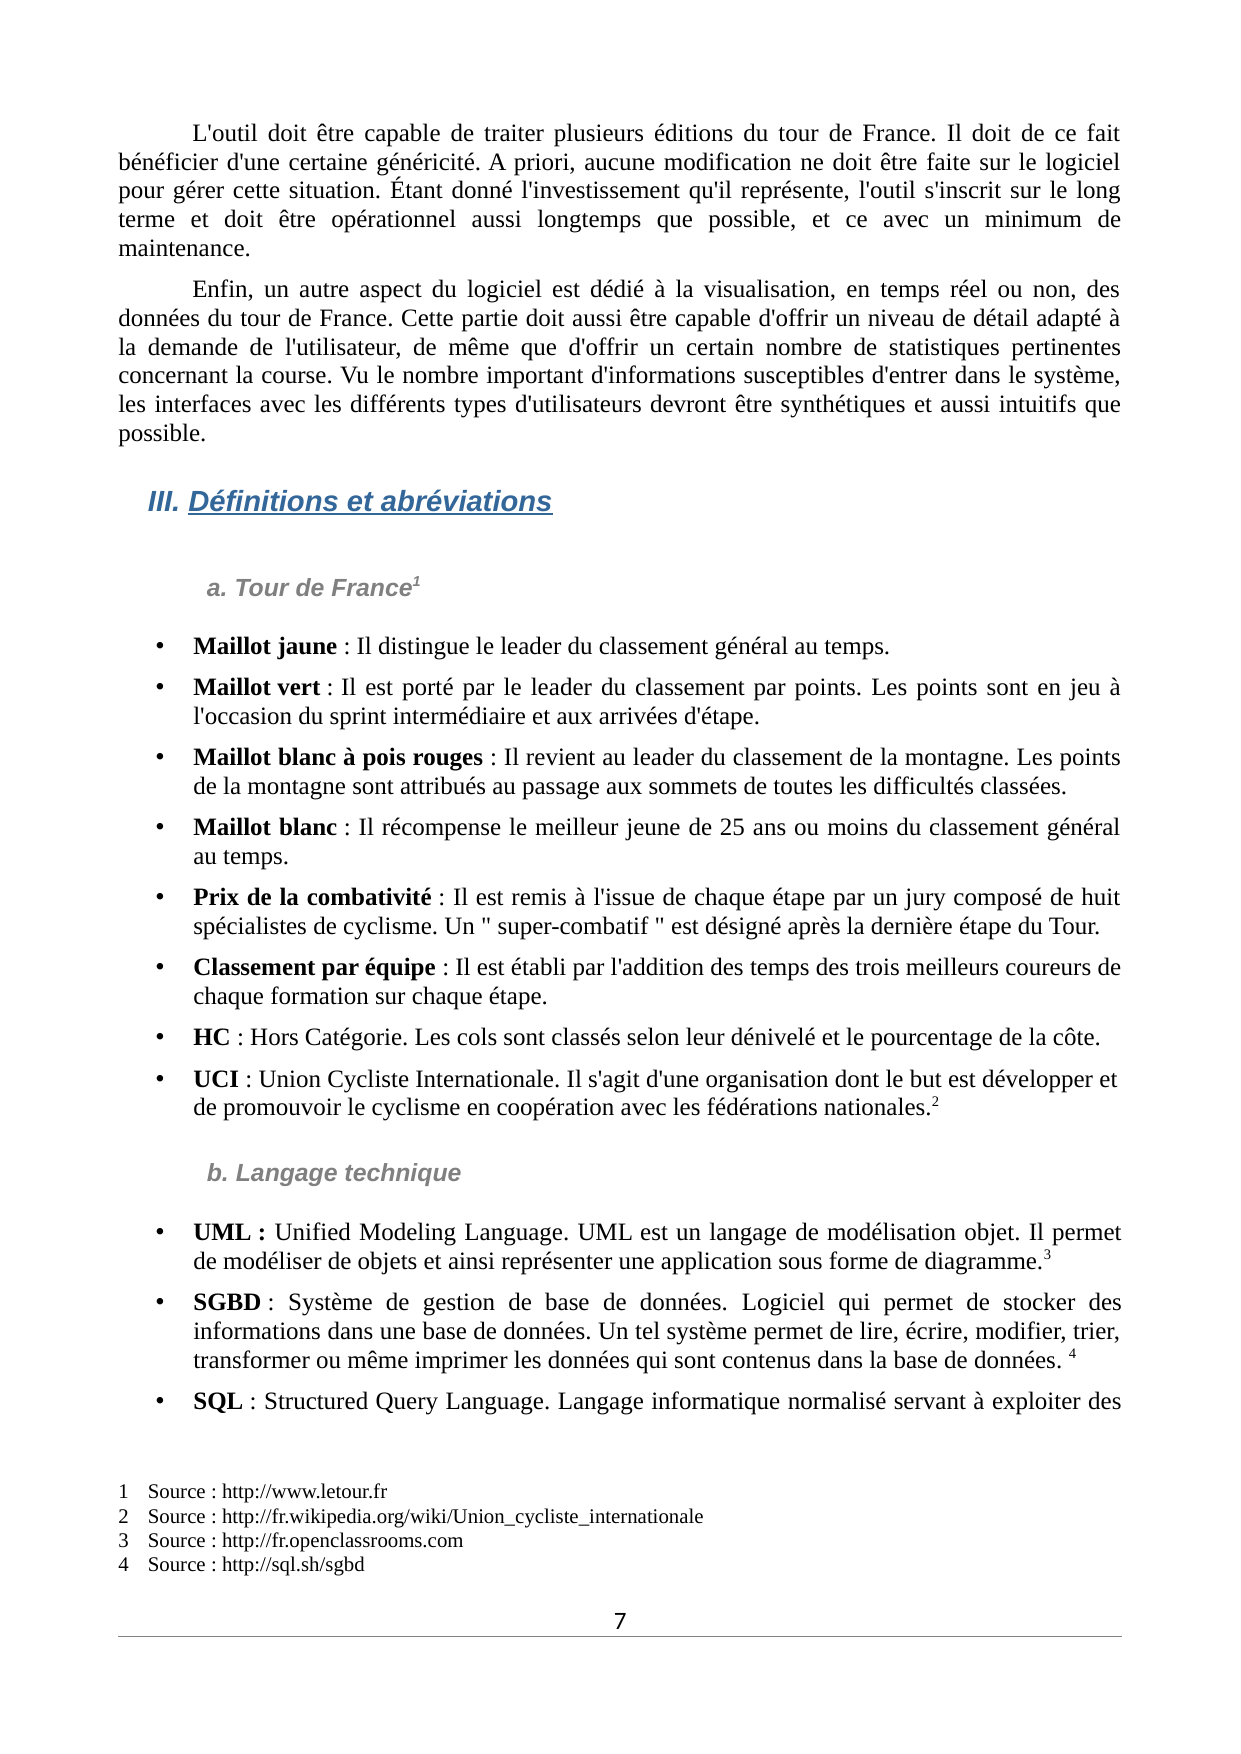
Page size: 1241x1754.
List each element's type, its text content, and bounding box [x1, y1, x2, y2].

list Source : http://fr.openclassrooms.com [118, 1528, 1122, 1552]
list Classement par équipe : Il est établi par l'addition des temps des trois meilleurs coureurs de chaque formation sur chaque étape. [156, 952, 1122, 1010]
list Source : http://fr.wikipedia.org/wiki/Union_cycliste_internationale [118, 1503, 1122, 1528]
subtitle Définitions et abréviations [148, 484, 1122, 518]
text Source : http://www.letour.fr [118, 1479, 1122, 1503]
list SGBD : Système de gestion de base de données. Logiciel qui permet de stocker des informations dans une base de données. Un tel système permet de lire, écrire, modifier, trier, transformer ou même imprimer les données qui sont contenus dans la base de données. [156, 1287, 1122, 1373]
text L'outil doit être capable de traiter plusieurs éditions du tour de France. Il doit de ce fait bénéficier d'une certaine généricité. A priori, aucune modification ne doit être faite sur le logiciel pour gérer cette situation. Étant donné l'investissement qu'il représente, l'outil s'inscrit sur le long terme et doit être opérationnel aussi longtemps que possible, et ce avec un minimum de maintenance. [118, 118, 1122, 262]
list Maillot vert : Il est porté par le leader du classement par points. Les points sont en jeu à l'occasion du sprint intermédiaire et aux arrivées d'étape. [156, 672, 1122, 730]
list UCI : Union Cycliste Internationale. Il s'agit d'une organisation dont le but est développer et de promouvoir le cyclisme en coopération avec les fédérations nationales. [156, 1064, 1122, 1121]
list UML : Unified Modeling Language. UML est un langage de modélisation objet. Il permet de modéliser de objets et ainsi représenter une application sous forme de diagramme. [156, 1217, 1122, 1275]
list Maillot blanc à pois rouges : Il revient au leader du classement de la montagne. Les points de la montagne sont attribués au passage aux sommets de toutes les difficultés classées. [156, 742, 1122, 800]
list HC : Hors Catégorie. Les cols sont classés selon leur dénivelé et le pourcentage de la côte. [156, 1022, 1122, 1051]
list SQL : Structured Query Language. Langage informatique normalisé servant à exploiter des [156, 1386, 1122, 1415]
list Source : http://sql.sh/sgbd [118, 1552, 1122, 1576]
list Prix de la combativité : Il est remis à l'issue de chaque étape par un jury composé de huit spécialistes de cyclisme. Un " super-combatif " est désigné après la dernière étape du Tour. [156, 882, 1122, 940]
text Enfin, un autre aspect du logiciel est dédié à la visualisation, en temps réel ou non, des données du tour de France. Cette partie doit aussi être capable d'offrir un niveau de détail adapté à la demande de l'utilisateur, de même que d'offrir un certain nombre de statistiques pertinentes concernant la course. Vu le nombre important d'informations susceptibles d'entrer dans le système, les interfaces avec les différents types d'utilisateurs devront être synthétiques et aussi intuitifs que possible. [118, 274, 1122, 447]
subtitle Tour de France [207, 573, 1122, 601]
list Maillot blanc : Il récompense le meilleur jeune de 25 ans ou moins du classement général au temps. [156, 812, 1122, 870]
subtitle Langage technique [207, 1158, 1122, 1187]
list Maillot jaune : Il distingue le leader du classement général au temps. [156, 631, 1122, 660]
